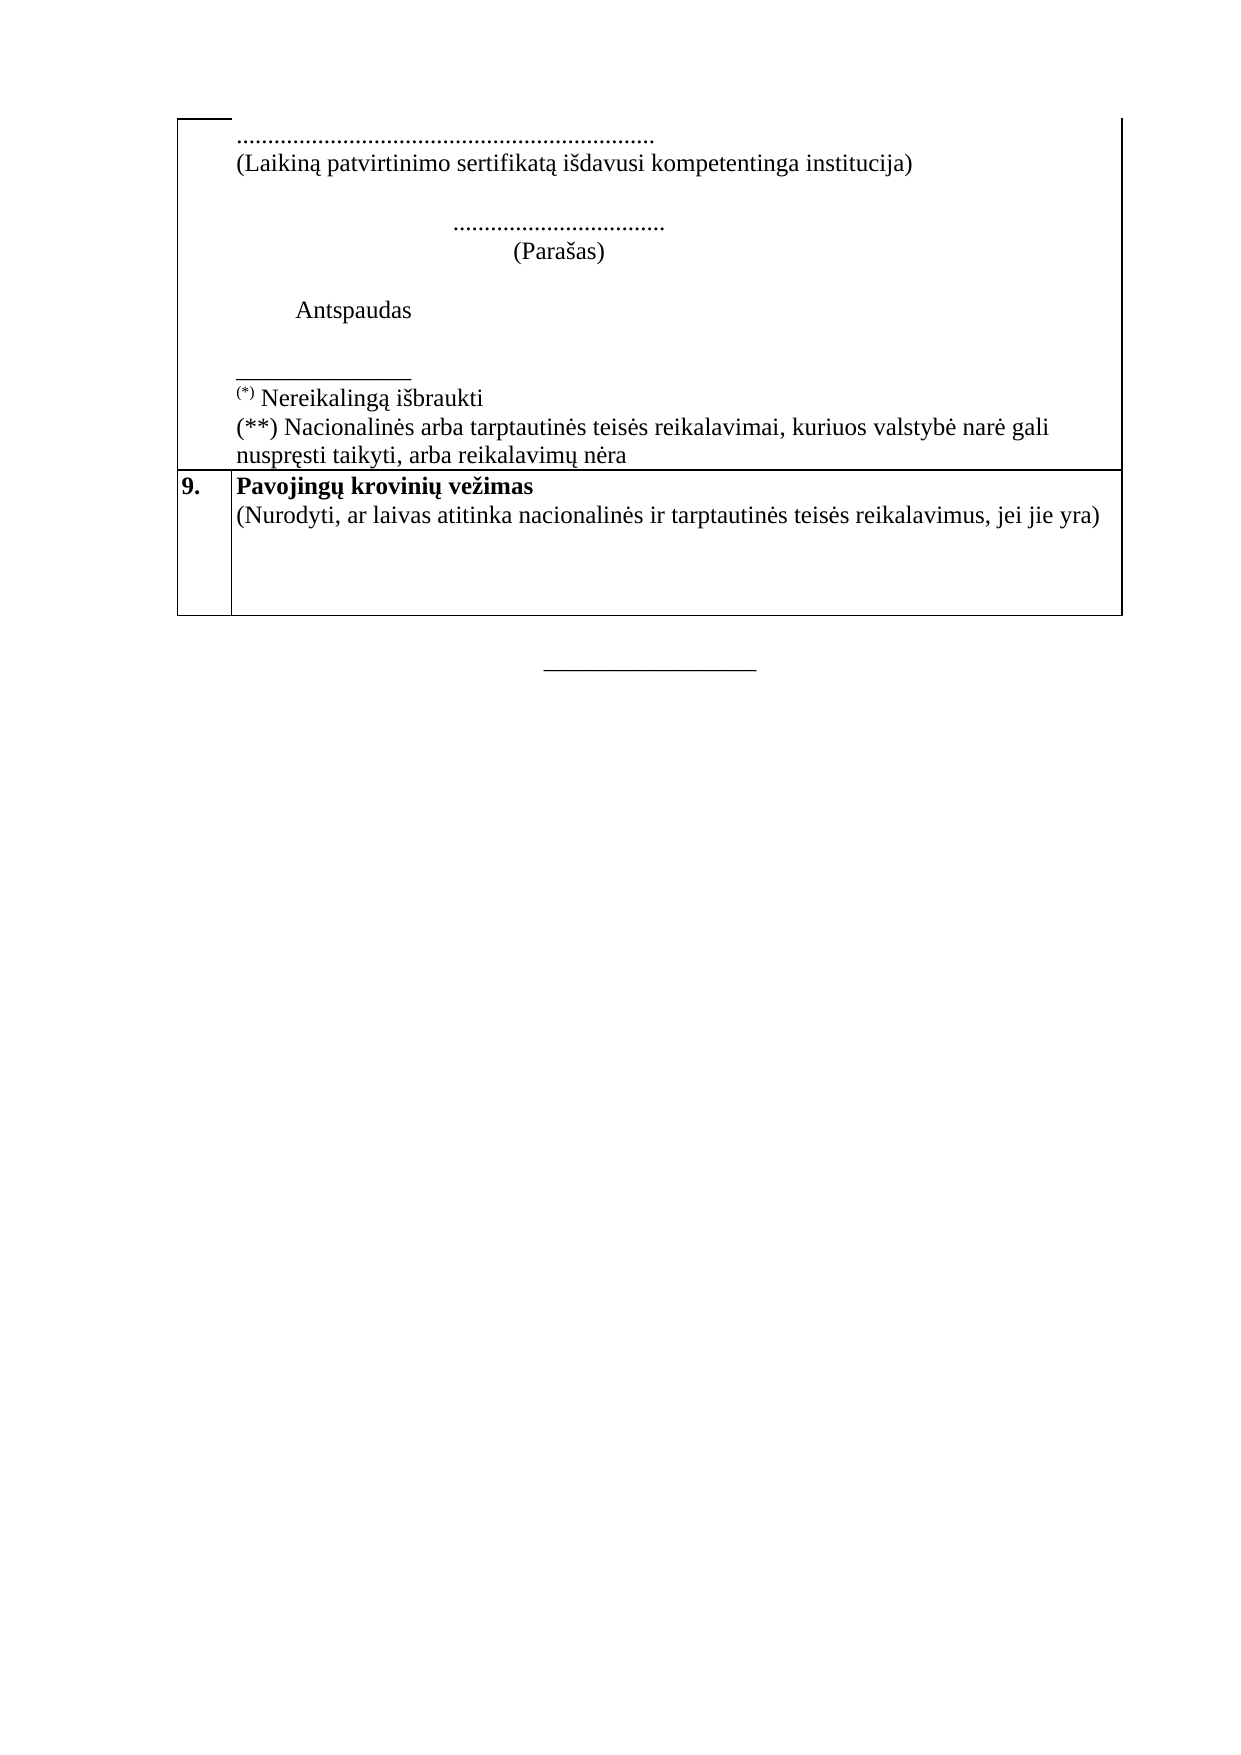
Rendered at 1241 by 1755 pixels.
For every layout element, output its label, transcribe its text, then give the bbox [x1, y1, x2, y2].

table_cell Antspaudas [232, 294, 886, 353]
table_cell Pavojingų krovinių vežimas (Nurodyti, ar laivas atitinka nacionalinės ir tarptautinės teisės reikalavimus, jei jie yra) [232, 471, 1121, 615]
table_cell ______________ (*) Nereikalingą išbraukti (**) Nacionalinės arba tarptautinės teisės reikalavimai, kuriuos valstybė narė gali nuspręsti taikyti, arba reikalavimų nėra [232, 353, 1121, 469]
table_header [178, 120, 232, 469]
table_cell .................................. (Parašas) [232, 206, 886, 294]
table_cell 9. [178, 471, 231, 615]
table_cell ................................................................... (Laikiną patvirtinimo sertifikatą išdavusi kompetentinga institucija) [232, 118, 1121, 206]
table_cell [886, 206, 1121, 353]
text _________________ [177, 645, 1122, 674]
